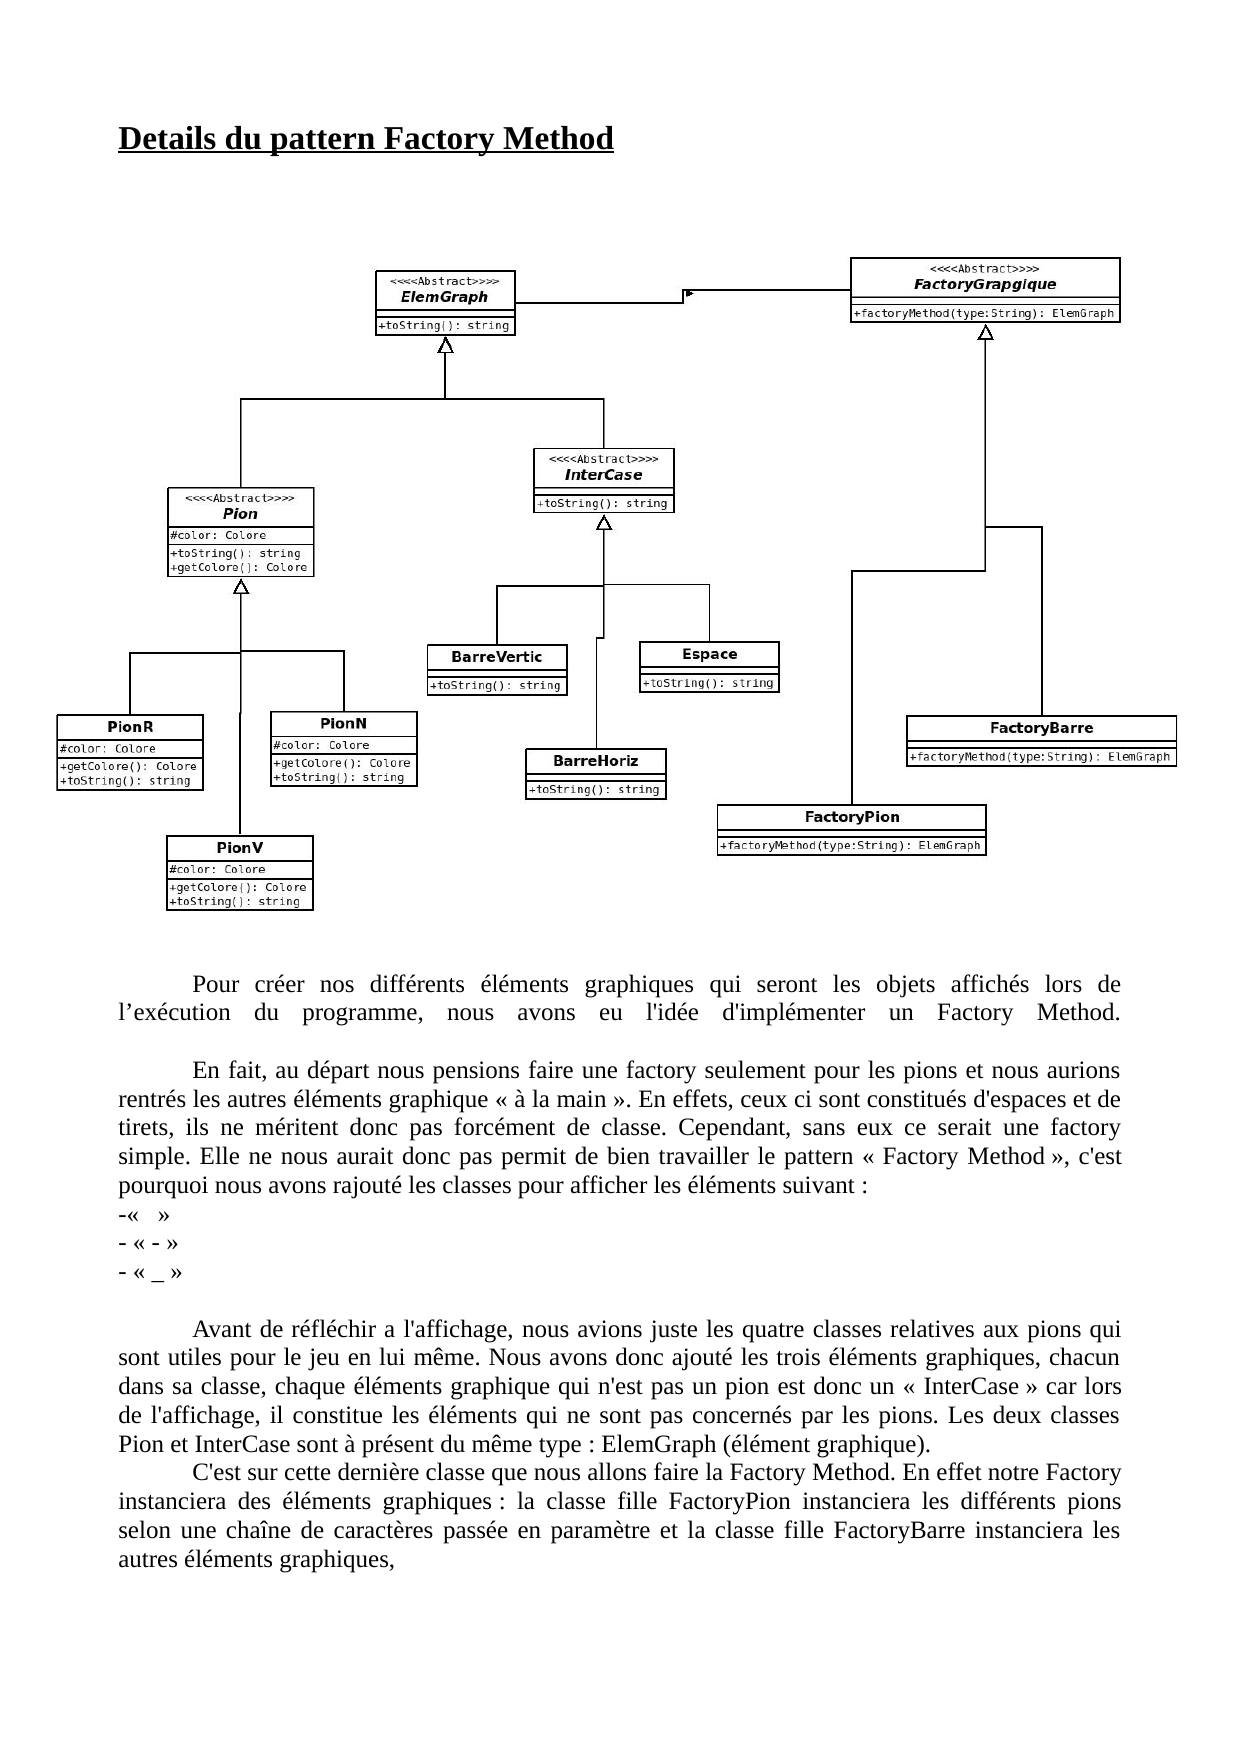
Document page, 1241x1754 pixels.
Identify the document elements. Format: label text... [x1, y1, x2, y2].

text C'est sur cette dernière classe que nous allons faire la Factory Method. En effet notre Factory instanciera des éléments graphiques : la classe fille FactoryPion instanciera les différents pions selon une chaîne de caractères passée en paramètre et la classe fille FactoryBarre instanciera les autres éléments graphiques, [118, 1457, 1122, 1572]
text Pour créer nos différents éléments graphiques qui seront les objets affichés lors de l’exécution du programme, nous avons eu l'idée d'implémenter un Factory Method. En fait, au départ nous pensions faire une factory seulement pour les pions et nous aurions rentrés les autres éléments graphique « à la main ». En effets, ceux ci sont constitués d'espaces et de tirets, ils ne méritent donc pas forcément de classe. Cependant, sans eux ce serait une factory simple. Elle ne nous aurait donc pas permit de bien travailler le pattern « Factory Method », c'est pourquoi nous avons rajouté les classes pour afficher les éléments suivant : [118, 969, 1122, 1199]
text -« » [118, 1199, 1122, 1227]
picture [56, 257, 1178, 912]
text - « - » [118, 1227, 1122, 1256]
text Avant de réfléchir a l'affichage, nous avions juste les quatre classes relatives aux pions qui sont utiles pour le jeu en lui même. Nous avons donc ajouté les trois éléments graphiques, chacun dans sa classe, chaque éléments graphique qui n'est pas un pion est donc un « InterCase » car lors de l'affichage, il constitue les éléments qui ne sont pas concernés par les pions. Les deux classes Pion et InterCase sont à présent du même type : ElemGraph (élément graphique). [118, 1314, 1122, 1457]
text Details du pattern Factory Method [118, 118, 1122, 156]
text - « _ » [118, 1256, 1122, 1285]
